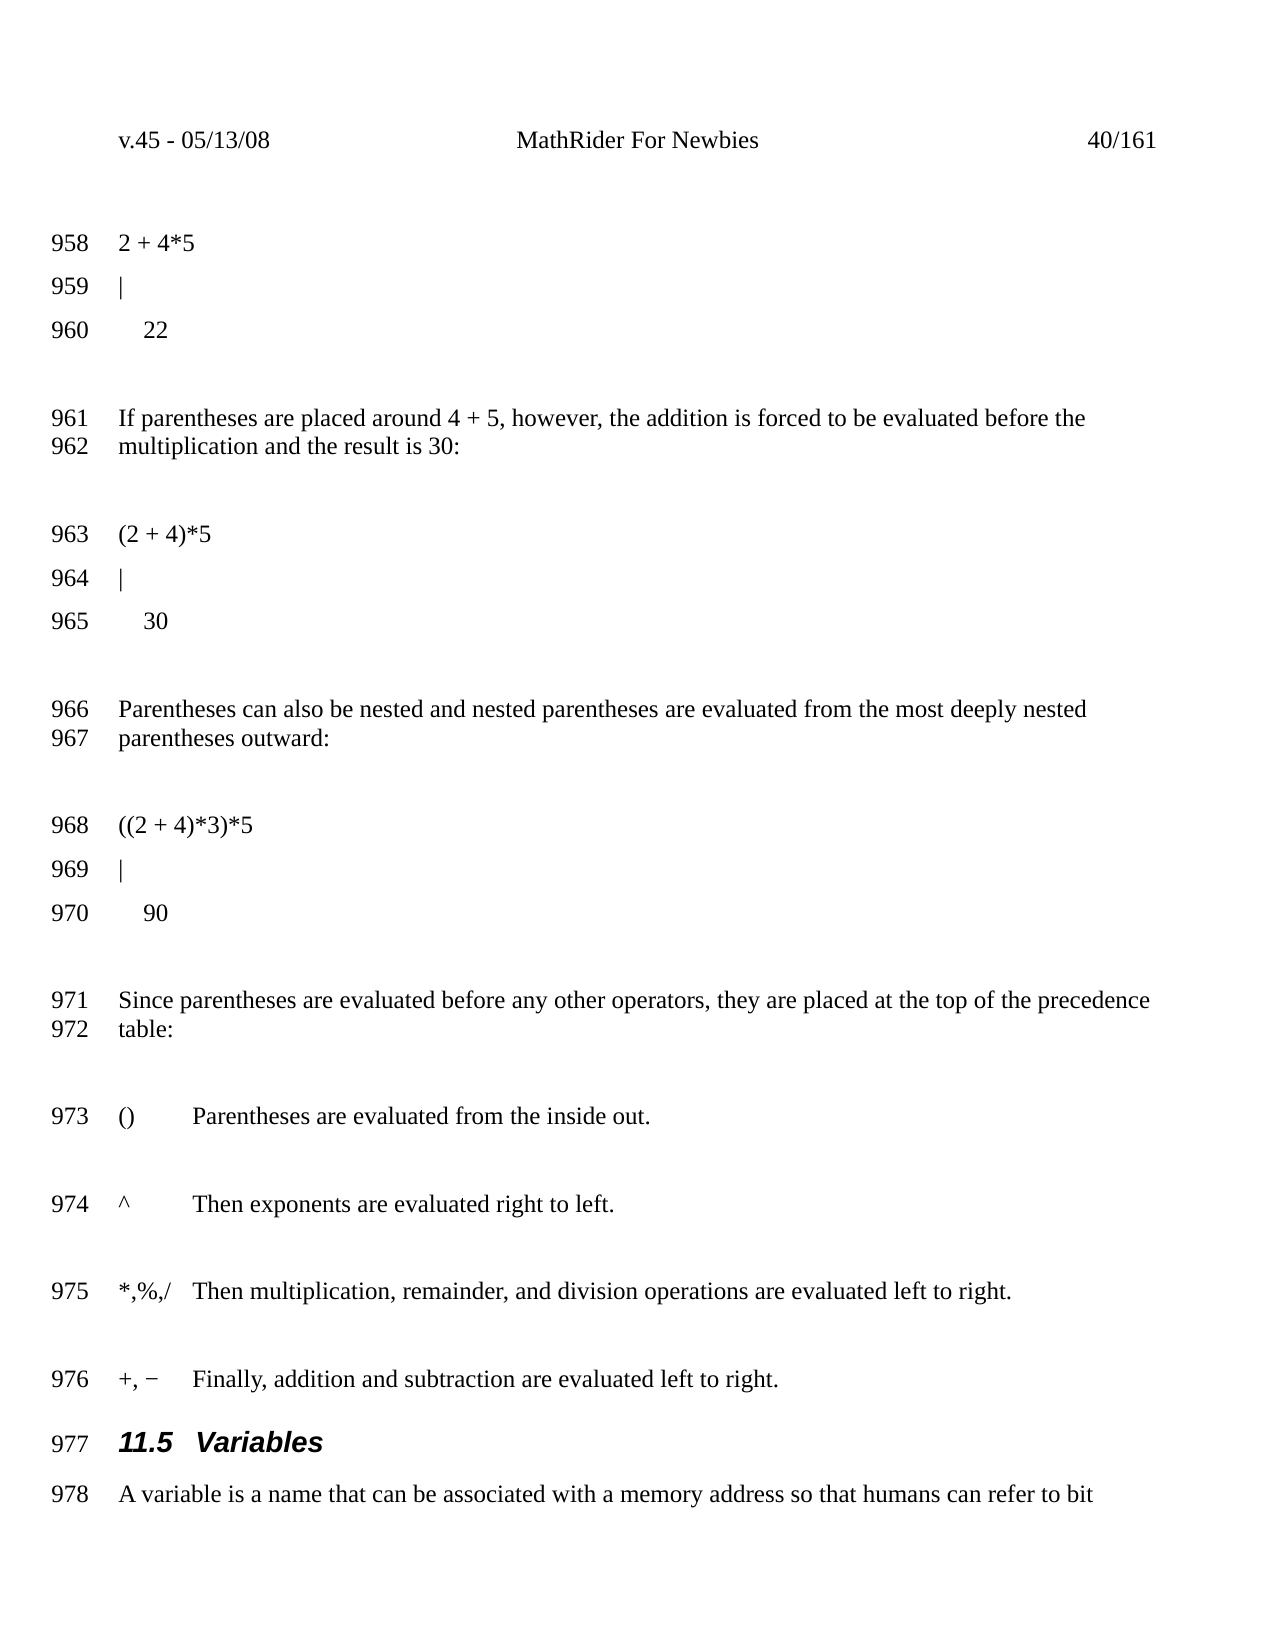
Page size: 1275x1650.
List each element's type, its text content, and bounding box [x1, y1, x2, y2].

text (2 + 4)*5 [118, 519, 1157, 548]
text ^ Then exponents are evaluated right to left. [118, 1189, 1157, 1218]
text If parentheses are placed around 4 + 5, however, the addition is forced to be evaluated before the multiplication and the result is 30: [118, 403, 1157, 460]
text 90 [118, 898, 1157, 926]
text 30 [118, 606, 1157, 635]
text | [118, 271, 1157, 300]
text Since parentheses are evaluated before any other operators, they are placed at the top of the precedence table: [118, 985, 1157, 1043]
text A variable is a name that can be associated with a memory address so that humans can refer to bit [118, 1479, 1157, 1507]
text *,%,/ Then multiplication, remainder, and division operations are evaluated left to right. [118, 1276, 1157, 1305]
text () Parentheses are evaluated from the inside out. [118, 1101, 1157, 1130]
text +, − Finally, addition and subtraction are evaluated left to right. [118, 1364, 1157, 1393]
text 22 [118, 315, 1157, 344]
subtitle Variables [118, 1425, 1157, 1459]
text Parentheses can also be nested and nested parentheses are evaluated from the most deeply nested parentheses outward: [118, 694, 1157, 751]
text | [118, 563, 1157, 591]
text | [118, 854, 1157, 883]
text 2 + 4*5 [118, 228, 1157, 256]
text ((2 + 4)*3)*5 [118, 810, 1157, 839]
